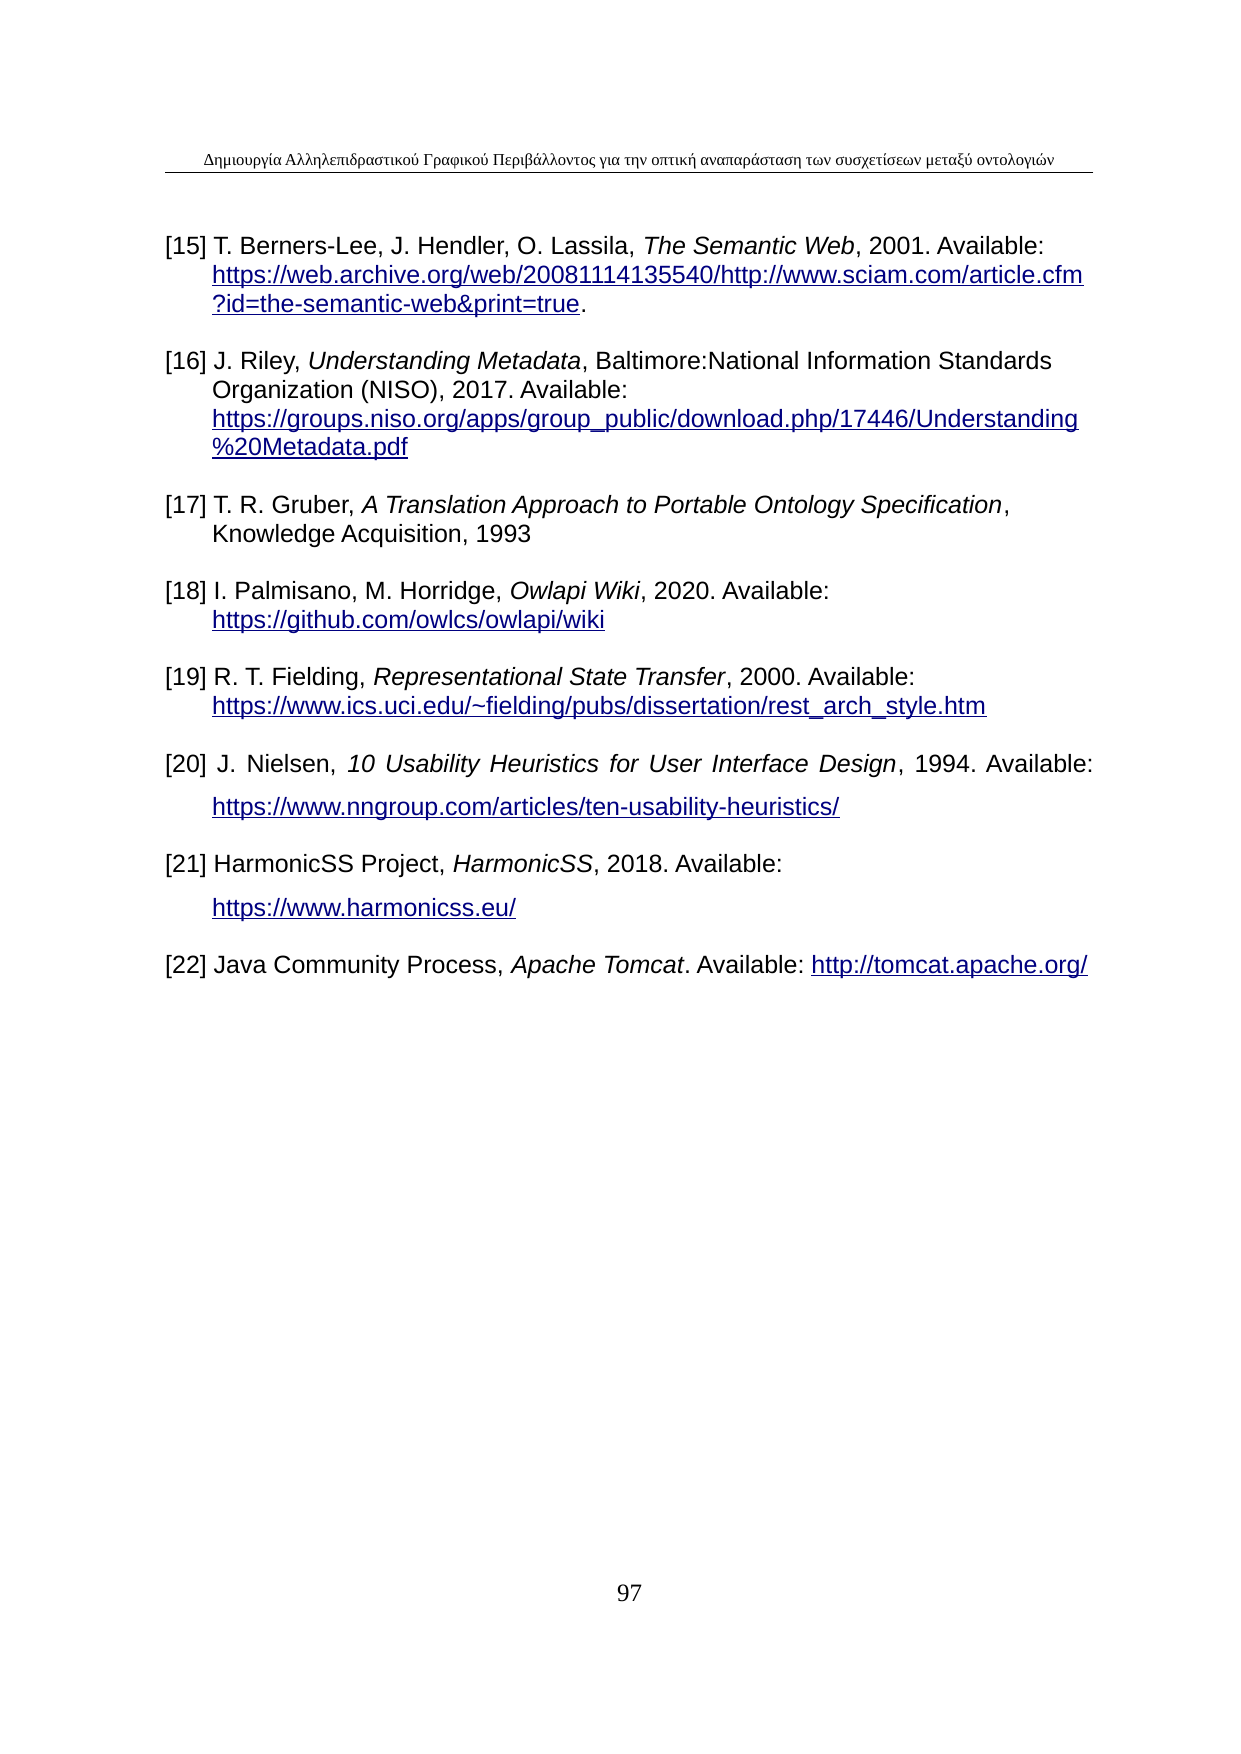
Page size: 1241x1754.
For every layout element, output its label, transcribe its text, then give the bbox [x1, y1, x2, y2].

text [16] J. Riley, Understanding Metadata, Baltimore:National Information Standards Organization (NISO), 2017. Available: https://groups.niso.org/apps/group_public/download.php/17446/Understanding%20Metadata.pdf [165, 346, 1093, 461]
text [21] HarmonicSS Project, HarmonicSS, 2018. Available: https://www.harmonicss.eu/ [165, 849, 1093, 921]
text [22] Java Community Process, Apache Tomcat. Available: http://tomcat.apache.org/ [165, 950, 1093, 979]
text [15] T. Berners-Lee, J. Hendler, O. Lassila, The Semantic Web, 2001. Available: https://web.archive.org/web/20081114135540/http://www.sciam.com/article.cfm?id=the-semantic-web&print=true. [165, 231, 1093, 317]
text [20] J. Nielsen, 10 Usability Heuristics for User Interface Design, 1994. Available: https://www.nngroup.com/articles/ten-usability-heuristics/ [165, 748, 1093, 820]
text [17] T. R. Gruber, A Translation Approach to Portable Ontology Specification, Knowledge Acquisition, 1993 [165, 490, 1093, 547]
text [18] I. Palmisano, M. Horridge, Owlapi Wiki, 2020. Available: https://github.com/owlcs/owlapi/wiki [165, 576, 1093, 633]
text [19] R. T. Fielding, Representational State Transfer, 2000. Available: https://www.ics.uci.edu/~fielding/pubs/dissertation/rest_arch_style.htm [165, 662, 1093, 720]
